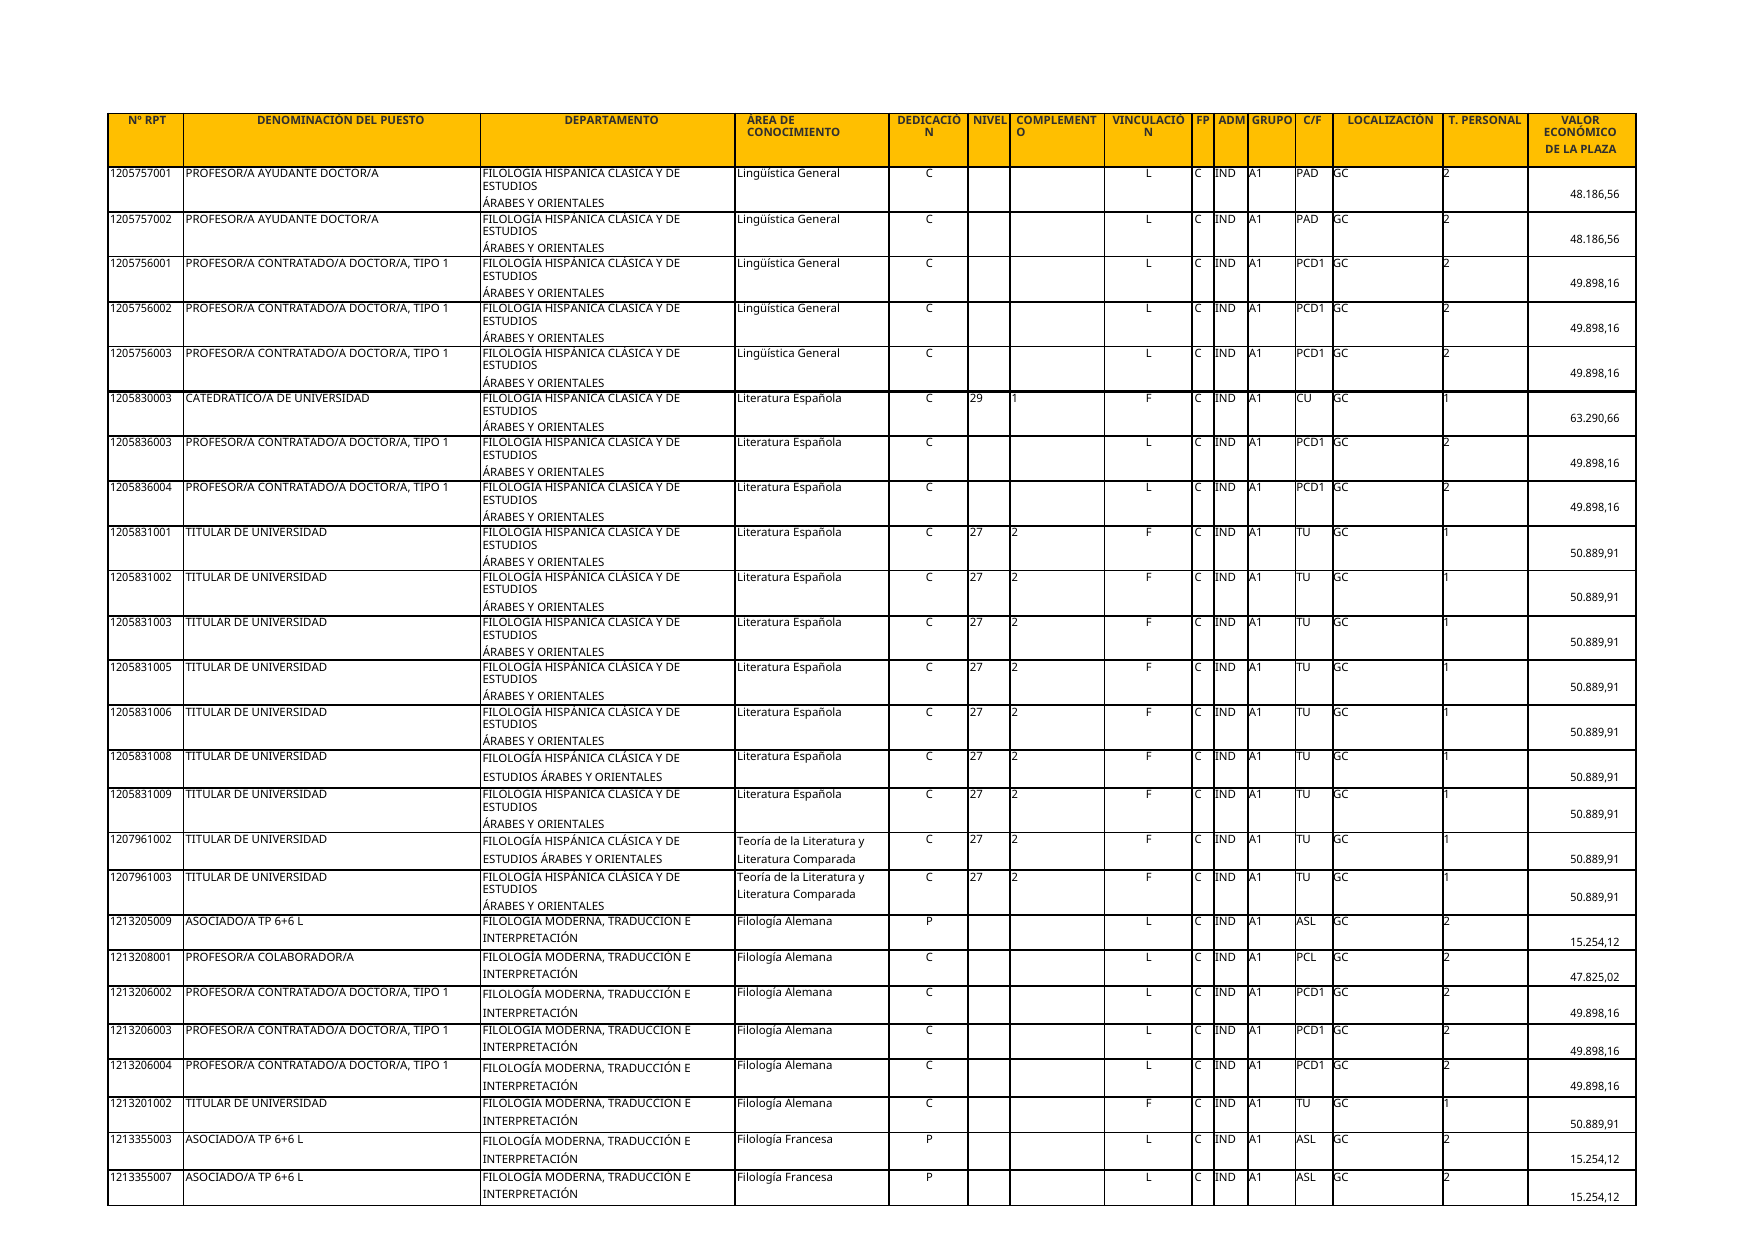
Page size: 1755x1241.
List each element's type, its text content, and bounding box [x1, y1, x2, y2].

table_cell L [1105, 347, 1191, 390]
table_cell IND [1215, 482, 1247, 525]
table_cell GC [1334, 789, 1442, 832]
table_cell 1 [1011, 393, 1104, 435]
table_cell L [1105, 951, 1191, 985]
table_cell C [890, 987, 967, 1023]
table_cell Literatura Española [736, 571, 888, 614]
table_header DEDICACIÓN [890, 114, 967, 166]
table_cell [969, 213, 1009, 256]
table_cell FILOLOGÍA MODERNA, TRADUCCIÓN E INTERPRETACIÓN [481, 1098, 734, 1131]
table_cell C [890, 706, 967, 749]
table_cell FILOLOGÍA HISPÁNICA CLÁSICA Y DE ESTUDIOS ÁRABES Y ORIENTALES [481, 789, 734, 832]
table_cell 27 [969, 789, 1009, 832]
table_cell CU [1296, 393, 1332, 435]
table_cell 49.898,16 [1529, 1060, 1635, 1096]
table_cell Lingüística General [736, 303, 888, 346]
table_cell TU [1296, 617, 1332, 659]
table_cell 1 [1444, 661, 1527, 704]
table_cell 2 [1444, 168, 1527, 211]
table_cell CATEDRÁTICO/A DE UNIVERSIDAD [184, 393, 480, 435]
table_cell C [890, 1098, 967, 1131]
table_cell 1 [1444, 527, 1527, 570]
table_cell Lingüística General [736, 347, 888, 390]
table_cell Filología Alemana [736, 1098, 888, 1131]
table_cell C [1193, 347, 1213, 390]
table_header DEPARTAMENTO [481, 114, 734, 166]
table_cell GC [1334, 871, 1442, 914]
table_cell [1011, 951, 1104, 985]
table_cell [1011, 303, 1104, 346]
table_cell C [1193, 1098, 1213, 1131]
table_cell C [1193, 303, 1213, 346]
table_cell 50.889,91 [1529, 751, 1635, 787]
table_cell 1205831002 [109, 571, 183, 614]
table_cell A1 [1249, 482, 1295, 525]
table_cell 1207961003 [109, 871, 183, 914]
table_cell 1213201002 [109, 1098, 183, 1131]
table_header ADM [1215, 114, 1247, 166]
table_cell IND [1215, 571, 1247, 614]
table_cell [1011, 1098, 1104, 1131]
table_cell Filología Alemana [736, 1060, 888, 1096]
table_cell 2 [1444, 303, 1527, 346]
table_header ÁREA DE CONOCIMIENTO [736, 114, 888, 166]
table_cell 50.889,91 [1529, 527, 1635, 570]
table_cell FILOLOGÍA HISPÁNICA CLÁSICA Y DE ESTUDIOS ÁRABES Y ORIENTALES [481, 706, 734, 749]
table_cell PROFESOR/A AYUDANTE DOCTOR/A [184, 213, 480, 256]
table_cell Literatura Española [736, 751, 888, 787]
table_cell 48.186,56 [1529, 168, 1635, 211]
table_cell PROFESOR/A CONTRATADO/A DOCTOR/A, TIPO 1 [184, 257, 480, 301]
table_cell IND [1215, 871, 1247, 914]
table_cell 27 [969, 617, 1009, 659]
table_cell C [890, 951, 967, 985]
table_cell 1 [1444, 706, 1527, 749]
table_cell C [1193, 482, 1213, 525]
table_cell 1213355007 [109, 1171, 183, 1205]
table_cell 1213206002 [109, 987, 183, 1023]
table_cell 1205831006 [109, 706, 183, 749]
table_cell A1 [1249, 916, 1295, 949]
table_cell [969, 347, 1009, 390]
table_cell C [890, 482, 967, 525]
table_cell FILOLOGÍA HISPÁNICA CLÁSICA Y DE ESTUDIOS ÁRABES Y ORIENTALES [481, 661, 734, 704]
table_cell GC [1334, 527, 1442, 570]
table_cell 1 [1444, 393, 1527, 435]
table_cell FILOLOGÍA HISPÁNICA CLÁSICA Y DE ESTUDIOS ÁRABES Y ORIENTALES [481, 482, 734, 525]
table_cell [1011, 213, 1104, 256]
table_cell 1207961002 [109, 833, 183, 869]
table_cell F [1105, 617, 1191, 659]
table_cell C [890, 571, 967, 614]
table_cell GC [1334, 571, 1442, 614]
table_cell Literatura Española [736, 789, 888, 832]
table_cell GC [1334, 833, 1442, 869]
table_cell C [1193, 1060, 1213, 1096]
table_cell 1205831008 [109, 751, 183, 787]
table_cell TU [1296, 706, 1332, 749]
table_cell 50.889,91 [1529, 661, 1635, 704]
table_cell C [890, 527, 967, 570]
table_cell [969, 303, 1009, 346]
table_cell [1011, 482, 1104, 525]
table_cell IND [1215, 617, 1247, 659]
table_cell 63.290,66 [1529, 393, 1635, 435]
table_cell C [1193, 168, 1213, 211]
table_cell TITULAR DE UNIVERSIDAD [184, 571, 480, 614]
table_cell PROFESOR/A AYUDANTE DOCTOR/A [184, 168, 480, 211]
table_cell Filología Alemana [736, 951, 888, 985]
table_cell P [890, 916, 967, 949]
table_cell Literatura Española [736, 393, 888, 435]
table_cell TITULAR DE UNIVERSIDAD [184, 1098, 480, 1131]
table_cell FILOLOGÍA MODERNA, TRADUCCIÓN E INTERPRETACIÓN [481, 987, 734, 1023]
table_cell TU [1296, 661, 1332, 704]
table_cell A1 [1249, 257, 1295, 301]
table_cell GC [1334, 168, 1442, 211]
table_cell IND [1215, 257, 1247, 301]
table_cell 50.889,91 [1529, 833, 1635, 869]
table_cell GC [1334, 1025, 1442, 1058]
table_cell C [890, 168, 967, 211]
table_cell 2 [1011, 706, 1104, 749]
table_cell A1 [1249, 987, 1295, 1023]
table_cell GC [1334, 303, 1442, 346]
table_cell PCD1 [1296, 347, 1332, 390]
table_cell F [1105, 871, 1191, 914]
table_cell FILOLOGÍA HISPÁNICA CLÁSICA Y DE ESTUDIOS ÁRABES Y ORIENTALES [481, 393, 734, 435]
table_cell 2 [1444, 951, 1527, 985]
table_cell C [1193, 987, 1213, 1023]
table_cell A1 [1249, 1025, 1295, 1058]
table_cell Filología Alemana [736, 916, 888, 949]
table_cell IND [1215, 303, 1247, 346]
table_cell 49.898,16 [1529, 303, 1635, 346]
table_cell 49.898,16 [1529, 1025, 1635, 1058]
table_cell Lingüística General [736, 213, 888, 256]
table_cell FILOLOGÍA MODERNA, TRADUCCIÓN E INTERPRETACIÓN [481, 1025, 734, 1058]
table_cell C [1193, 527, 1213, 570]
table_cell [1011, 987, 1104, 1023]
table_cell IND [1215, 951, 1247, 985]
table_cell FILOLOGÍA MODERNA, TRADUCCIÓN E INTERPRETACIÓN [481, 1060, 734, 1096]
table_cell 47.825,02 [1529, 951, 1635, 985]
table_cell 2 [1011, 871, 1104, 914]
table_cell Literatura Española [736, 527, 888, 570]
table_cell 1 [1444, 789, 1527, 832]
table_cell PCL [1296, 951, 1332, 985]
table_cell [1011, 916, 1104, 949]
table_header VALOR ECONÓMICO DE LA PLAZA [1529, 114, 1635, 166]
table_cell L [1105, 987, 1191, 1023]
table_cell ASOCIADO/A TP 6+6 L [184, 1171, 480, 1205]
table_cell 1205831001 [109, 527, 183, 570]
table_cell IND [1215, 168, 1247, 211]
table_cell 50.889,91 [1529, 1098, 1635, 1131]
table_cell C [1193, 706, 1213, 749]
table_cell 49.898,16 [1529, 482, 1635, 525]
table_cell [1011, 257, 1104, 301]
table_cell A1 [1249, 168, 1295, 211]
table_cell 49.898,16 [1529, 347, 1635, 390]
table_cell C [1193, 1171, 1213, 1205]
table_cell GC [1334, 1133, 1442, 1169]
table_cell C [1193, 833, 1213, 869]
table_cell L [1105, 437, 1191, 480]
table_cell 1205830003 [109, 393, 183, 435]
table_header T. PERSONAL [1444, 114, 1527, 166]
table_cell 1 [1444, 871, 1527, 914]
table_cell 2 [1444, 437, 1527, 480]
table_cell IND [1215, 661, 1247, 704]
table_cell TITULAR DE UNIVERSIDAD [184, 789, 480, 832]
table_cell 2 [1444, 916, 1527, 949]
table_cell FILOLOGÍA HISPÁNICA CLÁSICA Y DE ESTUDIOS ÁRABES Y ORIENTALES [481, 303, 734, 346]
table_cell C [890, 347, 967, 390]
table_cell A1 [1249, 1171, 1295, 1205]
table_cell F [1105, 1098, 1191, 1131]
table_cell C [1193, 213, 1213, 256]
table_cell 1213206003 [109, 1025, 183, 1058]
table_cell 1205831003 [109, 617, 183, 659]
table_cell TU [1296, 571, 1332, 614]
table_cell Literatura Española [736, 706, 888, 749]
table_cell Lingüística General [736, 257, 888, 301]
table_header NIVEL [969, 114, 1009, 166]
table_cell Literatura Española [736, 617, 888, 659]
table_cell IND [1215, 916, 1247, 949]
table_cell 1205756003 [109, 347, 183, 390]
table_cell F [1105, 527, 1191, 570]
table_cell 1213355003 [109, 1133, 183, 1169]
table_cell L [1105, 916, 1191, 949]
table_cell C [890, 213, 967, 256]
table_cell IND [1215, 1025, 1247, 1058]
table_cell F [1105, 751, 1191, 787]
table_cell L [1105, 1025, 1191, 1058]
table_cell 27 [969, 527, 1009, 570]
table_cell IND [1215, 1171, 1247, 1205]
table_cell PROFESOR/A CONTRATADO/A DOCTOR/A, TIPO 1 [184, 1025, 480, 1058]
table_cell [969, 437, 1009, 480]
table_cell PROFESOR/A CONTRATADO/A DOCTOR/A, TIPO 1 [184, 987, 480, 1023]
table_cell F [1105, 789, 1191, 832]
table_cell IND [1215, 437, 1247, 480]
table_cell [969, 1025, 1009, 1058]
table_cell C [1193, 951, 1213, 985]
table_cell 2 [1444, 1171, 1527, 1205]
table_cell 27 [969, 871, 1009, 914]
table_cell PCD1 [1296, 482, 1332, 525]
table_cell GC [1334, 661, 1442, 704]
table_cell [1011, 437, 1104, 480]
table_cell ASOCIADO/A TP 6+6 L [184, 916, 480, 949]
table_cell PCD1 [1296, 1025, 1332, 1058]
table_cell TITULAR DE UNIVERSIDAD [184, 833, 480, 869]
table_cell 2 [1444, 1060, 1527, 1096]
table_cell [969, 482, 1009, 525]
table_cell GC [1334, 393, 1442, 435]
table_cell TITULAR DE UNIVERSIDAD [184, 527, 480, 570]
table_cell PROFESOR/A CONTRATADO/A DOCTOR/A, TIPO 1 [184, 482, 480, 525]
table_cell A1 [1249, 1133, 1295, 1169]
table_cell C [890, 751, 967, 787]
table_cell [969, 951, 1009, 985]
table_cell PCD1 [1296, 257, 1332, 301]
table_cell L [1105, 213, 1191, 256]
table_cell Literatura Española [736, 437, 888, 480]
table_cell TU [1296, 789, 1332, 832]
table_cell TITULAR DE UNIVERSIDAD [184, 706, 480, 749]
table_cell C [890, 789, 967, 832]
table_cell FILOLOGÍA MODERNA, TRADUCCIÓN E INTERPRETACIÓN [481, 1133, 734, 1169]
table_cell C [1193, 916, 1213, 949]
table_cell PCD1 [1296, 1060, 1332, 1096]
table_cell Teoría de la Literatura y Literatura Comparada [736, 833, 888, 869]
table_cell PAD [1296, 213, 1332, 256]
table_cell C [890, 617, 967, 659]
table_cell TITULAR DE UNIVERSIDAD [184, 751, 480, 787]
table_cell 2 [1011, 833, 1104, 869]
table_cell PCD1 [1296, 987, 1332, 1023]
table_cell GC [1334, 257, 1442, 301]
table_cell L [1105, 1171, 1191, 1205]
table_cell 1 [1444, 1098, 1527, 1131]
table_cell [969, 1060, 1009, 1096]
table_cell Filología Alemana [736, 987, 888, 1023]
table_cell 2 [1444, 1133, 1527, 1169]
table_cell A1 [1249, 571, 1295, 614]
table_cell ASL [1296, 1171, 1332, 1205]
table_cell [969, 1133, 1009, 1169]
table_cell 2 [1011, 617, 1104, 659]
table_cell C [890, 1060, 967, 1096]
table_cell C [890, 257, 967, 301]
table_cell FILOLOGÍA HISPÁNICA CLÁSICA Y DE ESTUDIOS ÁRABES Y ORIENTALES [481, 257, 734, 301]
table_cell FILOLOGÍA HISPÁNICA CLÁSICA Y DE ESTUDIOS ÁRABES Y ORIENTALES [481, 213, 734, 256]
table_cell A1 [1249, 1098, 1295, 1131]
table_cell P [890, 1171, 967, 1205]
table_cell IND [1215, 1060, 1247, 1096]
table_cell C [1193, 257, 1213, 301]
table_cell TU [1296, 871, 1332, 914]
table_cell TITULAR DE UNIVERSIDAD [184, 617, 480, 659]
table_cell TU [1296, 833, 1332, 869]
table_cell 2 [1444, 213, 1527, 256]
table_cell PCD1 [1296, 303, 1332, 346]
table_cell 50.889,91 [1529, 871, 1635, 914]
table_cell PROFESOR/A CONTRATADO/A DOCTOR/A, TIPO 1 [184, 303, 480, 346]
table_cell 27 [969, 706, 1009, 749]
table_cell 49.898,16 [1529, 987, 1635, 1023]
table_cell 2 [1444, 1025, 1527, 1058]
table_cell A1 [1249, 951, 1295, 985]
table_cell GC [1334, 482, 1442, 525]
table_cell IND [1215, 751, 1247, 787]
table_cell C [890, 833, 967, 869]
table_cell C [890, 661, 967, 704]
table_cell L [1105, 168, 1191, 211]
table_cell 15.254,12 [1529, 1171, 1635, 1205]
table_cell PROFESOR/A COLABORADOR/A [184, 951, 480, 985]
table_cell 48.186,56 [1529, 213, 1635, 256]
table_cell A1 [1249, 871, 1295, 914]
table_cell GC [1334, 1171, 1442, 1205]
table_cell 2 [1444, 987, 1527, 1023]
table_cell C [890, 871, 967, 914]
table_cell FILOLOGÍA MODERNA, TRADUCCIÓN E INTERPRETACIÓN [481, 951, 734, 985]
table_cell FILOLOGÍA HISPÁNICA CLÁSICA Y DE ESTUDIOS ÁRABES Y ORIENTALES [481, 571, 734, 614]
table_cell 1 [1444, 833, 1527, 869]
table_cell PROFESOR/A CONTRATADO/A DOCTOR/A, TIPO 1 [184, 1060, 480, 1096]
table_cell 1205756002 [109, 303, 183, 346]
table_cell A1 [1249, 706, 1295, 749]
table_cell 2 [1444, 347, 1527, 390]
table_cell C [1193, 1133, 1213, 1169]
table_cell PROFESOR/A CONTRATADO/A DOCTOR/A, TIPO 1 [184, 347, 480, 390]
table_cell FILOLOGÍA HISPÁNICA CLÁSICA Y DE ESTUDIOS ÁRABES Y ORIENTALES [481, 617, 734, 659]
table_cell [969, 1098, 1009, 1131]
table_cell ASL [1296, 1133, 1332, 1169]
table_cell 15.254,12 [1529, 1133, 1635, 1169]
table_cell TU [1296, 751, 1332, 787]
table_cell [969, 987, 1009, 1023]
table_cell GC [1334, 951, 1442, 985]
table_cell C [1193, 871, 1213, 914]
table_cell TU [1296, 527, 1332, 570]
table_cell FILOLOGÍA HISPÁNICA CLÁSICA Y DE ESTUDIOS ÁRABES Y ORIENTALES [481, 168, 734, 211]
table_header C/F [1296, 114, 1332, 166]
table_cell 1 [1444, 617, 1527, 659]
table_cell [969, 168, 1009, 211]
table_cell 2 [1011, 571, 1104, 614]
table_cell F [1105, 571, 1191, 614]
table_cell Filología Alemana [736, 1025, 888, 1058]
table_cell F [1105, 393, 1191, 435]
table_cell FILOLOGÍA HISPÁNICA CLÁSICA Y DE ESTUDIOS ÁRABES Y ORIENTALES [481, 871, 734, 914]
table_cell C [1193, 1025, 1213, 1058]
table_cell IND [1215, 987, 1247, 1023]
table_cell 1213205009 [109, 916, 183, 949]
table_cell C [1193, 571, 1213, 614]
table_cell 27 [969, 751, 1009, 787]
table_cell IND [1215, 1133, 1247, 1169]
table_cell C [890, 393, 967, 435]
table_cell 1 [1444, 571, 1527, 614]
table_cell A1 [1249, 617, 1295, 659]
table_header GRUPO [1249, 114, 1295, 166]
table_cell IND [1215, 393, 1247, 435]
table_cell FILOLOGÍA HISPÁNICA CLÁSICA Y DE ESTUDIOS ÁRABES Y ORIENTALES [481, 437, 734, 480]
table_cell 1205757002 [109, 213, 183, 256]
table_cell Filología Francesa [736, 1171, 888, 1205]
table_cell C [1193, 661, 1213, 704]
table_cell 27 [969, 661, 1009, 704]
table_cell GC [1334, 347, 1442, 390]
table_cell 27 [969, 571, 1009, 614]
table_header COMPLEMENTO [1011, 114, 1104, 166]
table_cell A1 [1249, 789, 1295, 832]
table_cell TITULAR DE UNIVERSIDAD [184, 661, 480, 704]
table_cell [969, 916, 1009, 949]
table_cell GC [1334, 1098, 1442, 1131]
table_cell A1 [1249, 437, 1295, 480]
table_cell 1205831005 [109, 661, 183, 704]
table_cell A1 [1249, 1060, 1295, 1096]
table_cell A1 [1249, 661, 1295, 704]
table_cell IND [1215, 833, 1247, 869]
table_cell [969, 257, 1009, 301]
table_cell 1213208001 [109, 951, 183, 985]
table_cell C [890, 1025, 967, 1058]
table_cell 27 [969, 833, 1009, 869]
table_cell 1205831009 [109, 789, 183, 832]
table_header VINCULACIÓN [1105, 114, 1191, 166]
table_cell IND [1215, 789, 1247, 832]
table_cell [1011, 168, 1104, 211]
table_cell 1205836004 [109, 482, 183, 525]
table_cell [1011, 1171, 1104, 1205]
table_cell IND [1215, 706, 1247, 749]
table_cell GC [1334, 751, 1442, 787]
table_cell A1 [1249, 213, 1295, 256]
table_cell 1 [1444, 751, 1527, 787]
table_cell 2 [1011, 661, 1104, 704]
table_cell [1011, 1133, 1104, 1169]
table_cell F [1105, 706, 1191, 749]
table_cell 29 [969, 393, 1009, 435]
table_cell [1011, 1025, 1104, 1058]
table_cell 1205757001 [109, 168, 183, 211]
table_cell FILOLOGÍA HISPÁNICA CLÁSICA Y DE ESTUDIOS ÁRABES Y ORIENTALES [481, 833, 734, 869]
table_cell A1 [1249, 303, 1295, 346]
table_cell FILOLOGÍA HISPÁNICA CLÁSICA Y DE ESTUDIOS ÁRABES Y ORIENTALES [481, 751, 734, 787]
table_cell 50.889,91 [1529, 789, 1635, 832]
table_cell C [1193, 437, 1213, 480]
table_cell Filología Francesa [736, 1133, 888, 1169]
table_cell TITULAR DE UNIVERSIDAD [184, 871, 480, 914]
table_cell GC [1334, 916, 1442, 949]
table_cell IND [1215, 1098, 1247, 1131]
table_cell 2 [1011, 527, 1104, 570]
table_cell [1011, 1060, 1104, 1096]
table_header Nº RPT [109, 114, 183, 166]
table_cell 15.254,12 [1529, 916, 1635, 949]
table_cell 49.898,16 [1529, 437, 1635, 480]
table_cell A1 [1249, 833, 1295, 869]
table_cell 2 [1444, 257, 1527, 301]
table_cell GC [1334, 437, 1442, 480]
table_cell GC [1334, 706, 1442, 749]
table_cell ASL [1296, 916, 1332, 949]
table_cell Literatura Española [736, 482, 888, 525]
table_cell GC [1334, 617, 1442, 659]
table_cell 49.898,16 [1529, 257, 1635, 301]
table_cell GC [1334, 1060, 1442, 1096]
table_cell GC [1334, 213, 1442, 256]
table_cell L [1105, 1133, 1191, 1169]
table_cell C [1193, 751, 1213, 787]
table_cell 2 [1011, 789, 1104, 832]
table_cell PROFESOR/A CONTRATADO/A DOCTOR/A, TIPO 1 [184, 437, 480, 480]
table_cell F [1105, 833, 1191, 869]
table_cell L [1105, 257, 1191, 301]
table_cell L [1105, 1060, 1191, 1096]
table_cell 50.889,91 [1529, 706, 1635, 749]
table_cell 50.889,91 [1529, 617, 1635, 659]
table_cell Lingüística General [736, 168, 888, 211]
table_cell C [890, 303, 967, 346]
table_cell L [1105, 303, 1191, 346]
table_cell IND [1215, 347, 1247, 390]
table_cell FILOLOGÍA HISPÁNICA CLÁSICA Y DE ESTUDIOS ÁRABES Y ORIENTALES [481, 527, 734, 570]
table_cell ASOCIADO/A TP 6+6 L [184, 1133, 480, 1169]
table_cell FILOLOGÍA MODERNA, TRADUCCIÓN E INTERPRETACIÓN [481, 1171, 734, 1205]
table_cell 2 [1444, 482, 1527, 525]
table_cell C [1193, 617, 1213, 659]
table_cell C [890, 437, 967, 480]
table_cell 1205836003 [109, 437, 183, 480]
table_cell 1205756001 [109, 257, 183, 301]
table_cell L [1105, 482, 1191, 525]
table_cell C [1193, 393, 1213, 435]
table_cell Literatura Española [736, 661, 888, 704]
table_cell PAD [1296, 168, 1332, 211]
table_header FP [1193, 114, 1213, 166]
table_cell C [1193, 789, 1213, 832]
table_header DENOMINACIÓN DEL PUESTO [184, 114, 480, 166]
table_cell A1 [1249, 393, 1295, 435]
table_cell FILOLOGÍA HISPÁNICA CLÁSICA Y DE ESTUDIOS ÁRABES Y ORIENTALES [481, 347, 734, 390]
table_cell TU [1296, 1098, 1332, 1131]
table_cell [969, 1171, 1009, 1205]
table_cell A1 [1249, 751, 1295, 787]
table_cell GC [1334, 987, 1442, 1023]
table_cell IND [1215, 213, 1247, 256]
table_header LOCALIZACIÓN [1334, 114, 1442, 166]
table_cell 2 [1011, 751, 1104, 787]
table_cell P [890, 1133, 967, 1169]
table_cell FILOLOGÍA MODERNA, TRADUCCIÓN E INTERPRETACIÓN [481, 916, 734, 949]
table_cell [1011, 347, 1104, 390]
table_cell Teoría de la Literatura y Literatura Comparada [736, 871, 888, 914]
table_cell A1 [1249, 347, 1295, 390]
table_cell IND [1215, 527, 1247, 570]
table_cell PCD1 [1296, 437, 1332, 480]
table_cell 1213206004 [109, 1060, 183, 1096]
table_cell 50.889,91 [1529, 571, 1635, 614]
table_cell A1 [1249, 527, 1295, 570]
table_cell F [1105, 661, 1191, 704]
